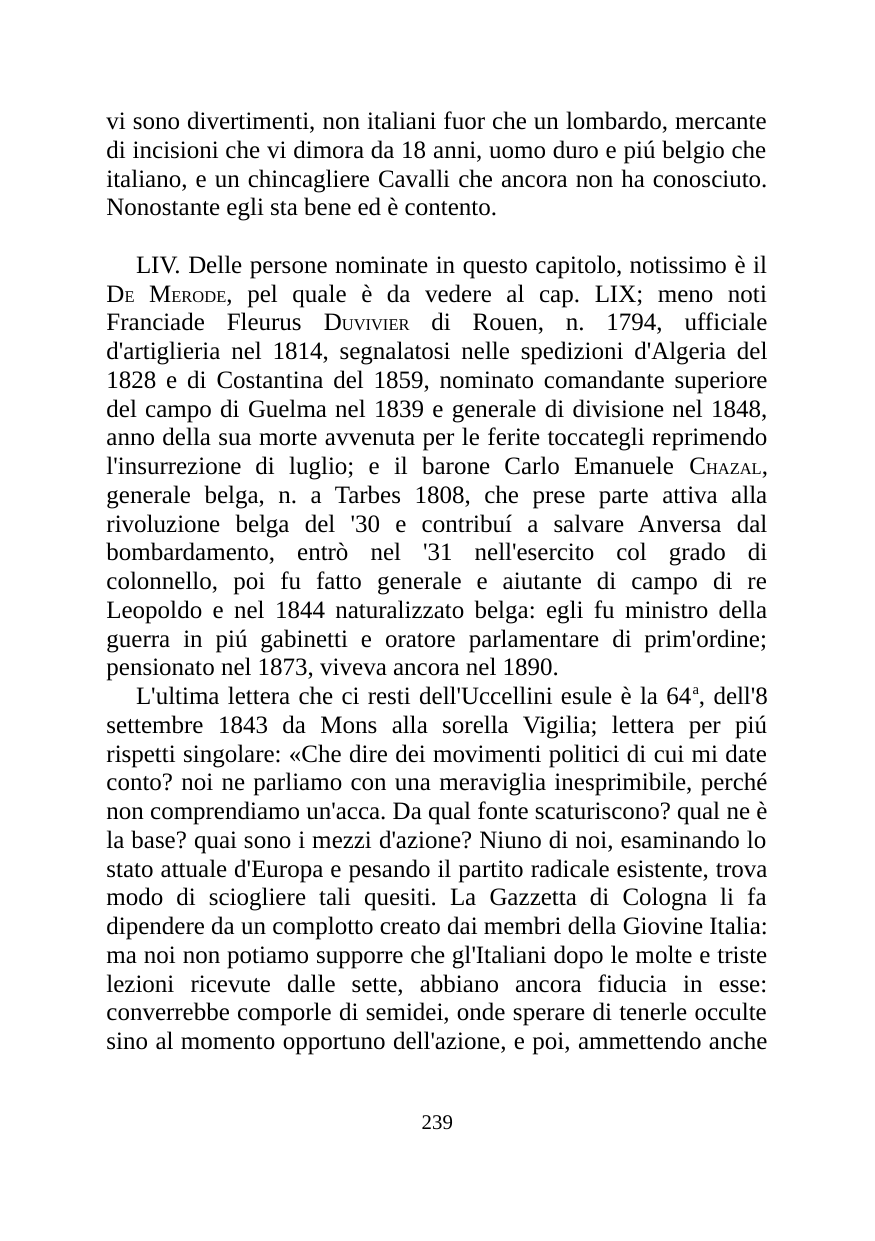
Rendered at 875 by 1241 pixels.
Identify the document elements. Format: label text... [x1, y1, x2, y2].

text LIV. Delle persone nominate in questo capitolo, notissimo è il De Merode, pel quale è da vedere al cap. LIX; meno noti Franciade Fleurus Duvivier di Rouen, n. 1794, ufficiale d'artiglieria nel 1814, segnalatosi nelle spedizioni d'Algeria del 1828 e di Costantina del 1859, nominato comandante superiore del campo di Guelma nel 1839 e generale di divisione nel 1848, anno della sua morte avvenuta per le ferite toccategli reprimendo l'insurrezione di luglio; e il barone Carlo Emanuele Chazal, generale belga, n. a Tarbes 1808, che prese parte attiva alla rivoluzione belga del '30 e contribuí a salvare Anversa dal bombardamento, entrò nel '31 nell'esercito col grado di colonnello, poi fu fatto generale e aiutante di campo di re Leopoldo e nel 1844 naturalizzato belga: egli fu ministro della guerra in piú gabinetti e oratore parlamentare di prim'ordine; pensionato nel 1873, viveva ancora nel 1890. [106, 250, 768, 681]
text vi sono divertimenti, non italiani fuor che un lombardo, mercante di incisioni che vi dimora da 18 anni, uomo duro e piú belgio che italiano, e un chincagliere Cavalli che ancora non ha conosciuto. Nonostante egli sta bene ed è contento. [106, 106, 768, 221]
text L'ultima lettera che ci resti dell'Uccellini esule è la 64a, dell'8 settembre 1843 da Mons alla sorella Vigilia; lettera per piú rispetti singolare: «Che dire dei movimenti politici di cui mi date conto? noi ne parliamo con una meraviglia inesprimibile, perché non comprendiamo un'acca. Da qual fonte scaturiscono? qual ne è la base? quai sono i mezzi d'azione? Niuno di noi, esaminando lo stato attuale d'Europa e pesando il partito radicale esistente, trova modo di sciogliere tali quesiti. La Gazzetta di Cologna li fa dipendere da un complotto creato dai membri della Giovine Italia: ma noi non potiamo supporre che gl'Italiani dopo le molte e triste lezioni ricevute dalle sette, abbiano ancora fiducia in esse: converrebbe comporle di semidei, onde sperare di tenerle occulte sino al momento opportuno dell'azione, e poi, ammettendo anche [106, 681, 768, 1055]
